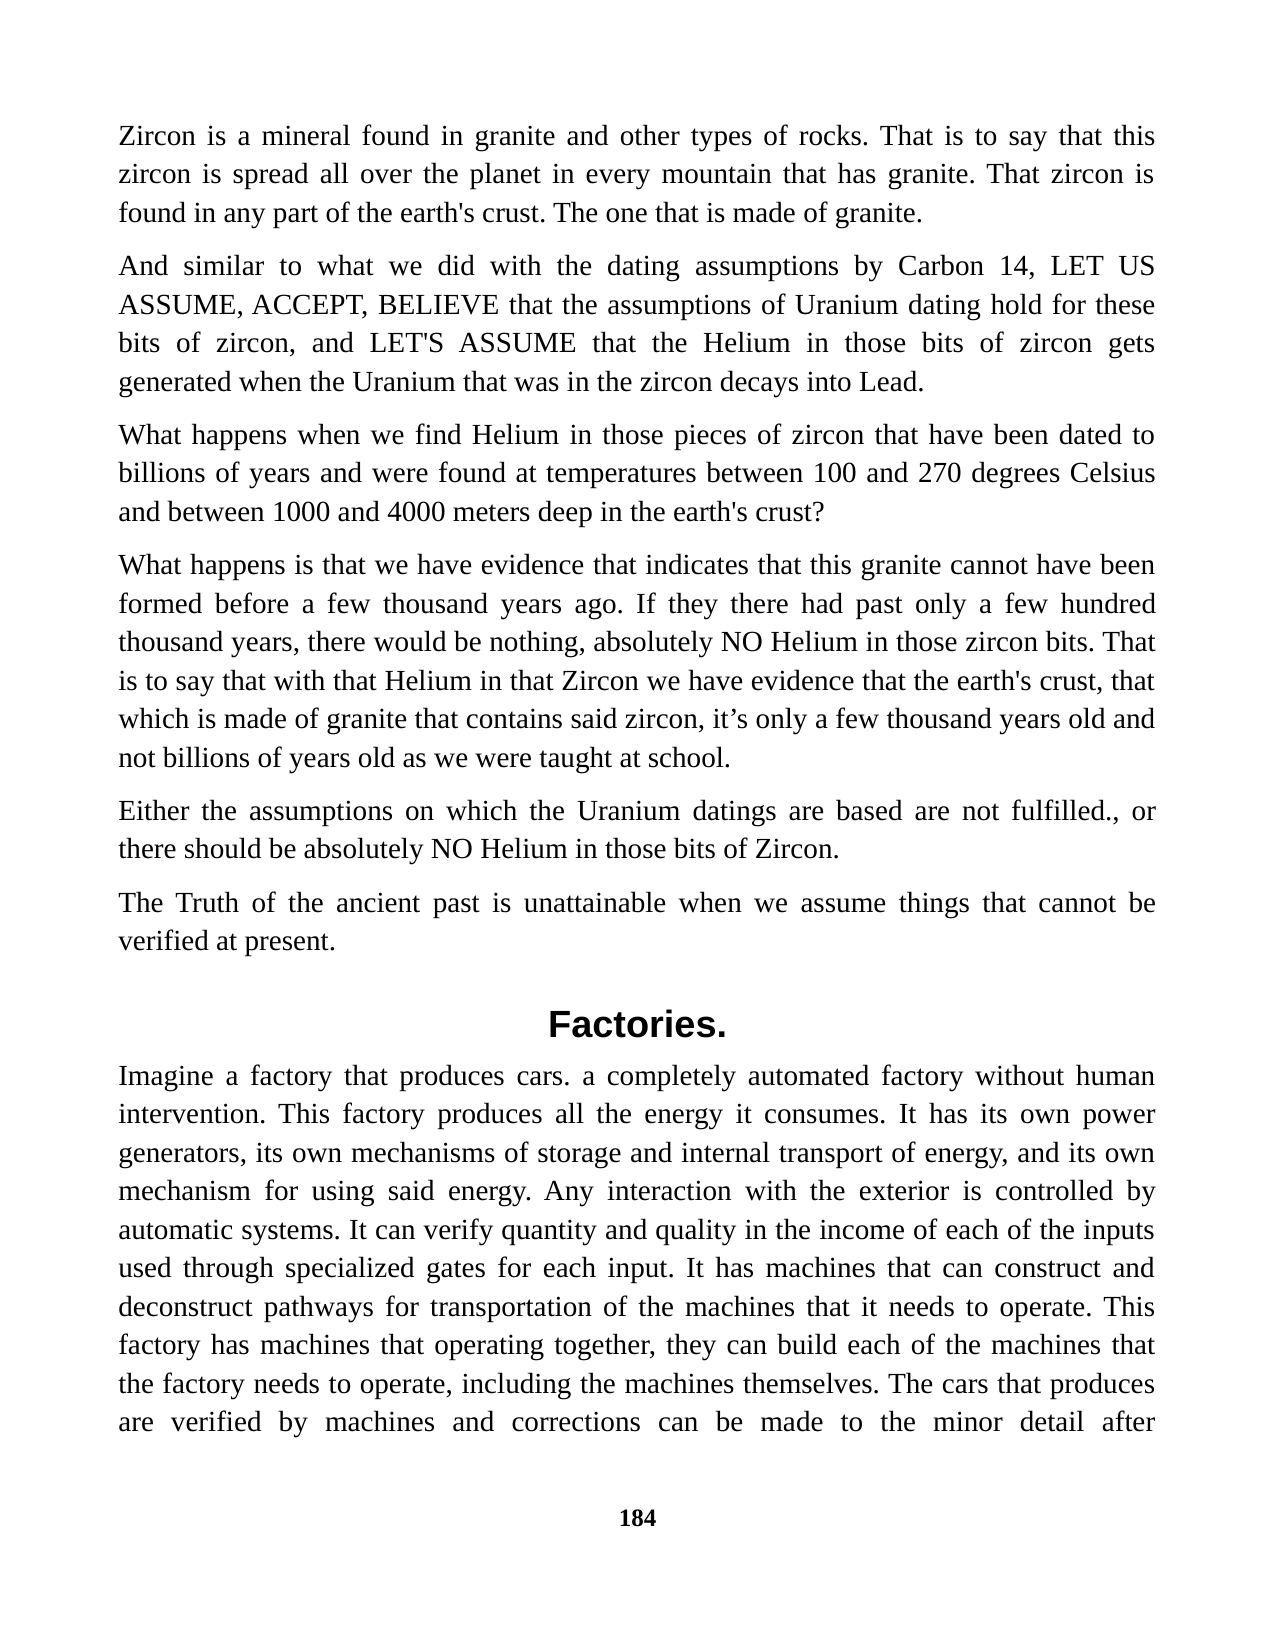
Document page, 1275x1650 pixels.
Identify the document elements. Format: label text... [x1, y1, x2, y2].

text And similar to what we did with the dating assumptions by Carbon 14, LET US ASSUME, ACCEPT, BELIEVE that the assumptions of Uranium dating hold for these bits of zircon, and LET'S ASSUME that the Helium in those bits of zircon gets generated when the Uranium that was in the zircon decays into Lead. [118, 248, 1157, 397]
text Imagine a factory that produces cars. a completely automated factory without human intervention. This factory produces all the energy it consumes. It has its own power generators, its own mechanisms of storage and internal transport of energy, and its own mechanism for using said energy. Any interaction with the exterior is controlled by automatic systems. It can verify quantity and quality in the income of each of the inputs used through specialized gates for each input. It has machines that can construct and deconstruct pathways for transportation of the machines that it needs to operate. This factory has machines that operating together, they can build each of the machines that the factory needs to operate, including the machines themselves. The cars that produces are verified by machines and corrections can be made to the minor detail after [118, 1058, 1157, 1438]
text Either the assumptions on which the Uranium datings are based are not fulfilled., or there should be absolutely NO Helium in those bits of Zircon. [118, 793, 1157, 865]
subtitle Factories. [118, 1001, 1157, 1045]
text Zircon is a mineral found in granite and other types of rocks. That is to say that this zircon is spread all over the planet in every mountain that has granite. That zircon is found in any part of the earth's crust. The one that is made of granite. [118, 118, 1157, 229]
text The Truth of the ancient past is unattainable when we assume things that cannot be verified at present. [118, 885, 1157, 957]
text What happens when we find Helium in those pieces of zircon that have been dated to billions of years and were found at temperatures between 100 and 270 degrees Celsius and between 1000 and 4000 meters deep in the earth's crust? [118, 417, 1157, 528]
text What happens is that we have evidence that indicates that this granite cannot have been formed before a few thousand years ago. If they there had past only a few hundred thousand years, there would be nothing, absolutely NO Helium in those zircon bits. That is to say that with that Helium in that Zircon we have evidence that the earth's crust, that which is made of granite that contains said zircon, it’s only a few thousand years old and not billions of years old as we were taught at school. [118, 547, 1157, 773]
